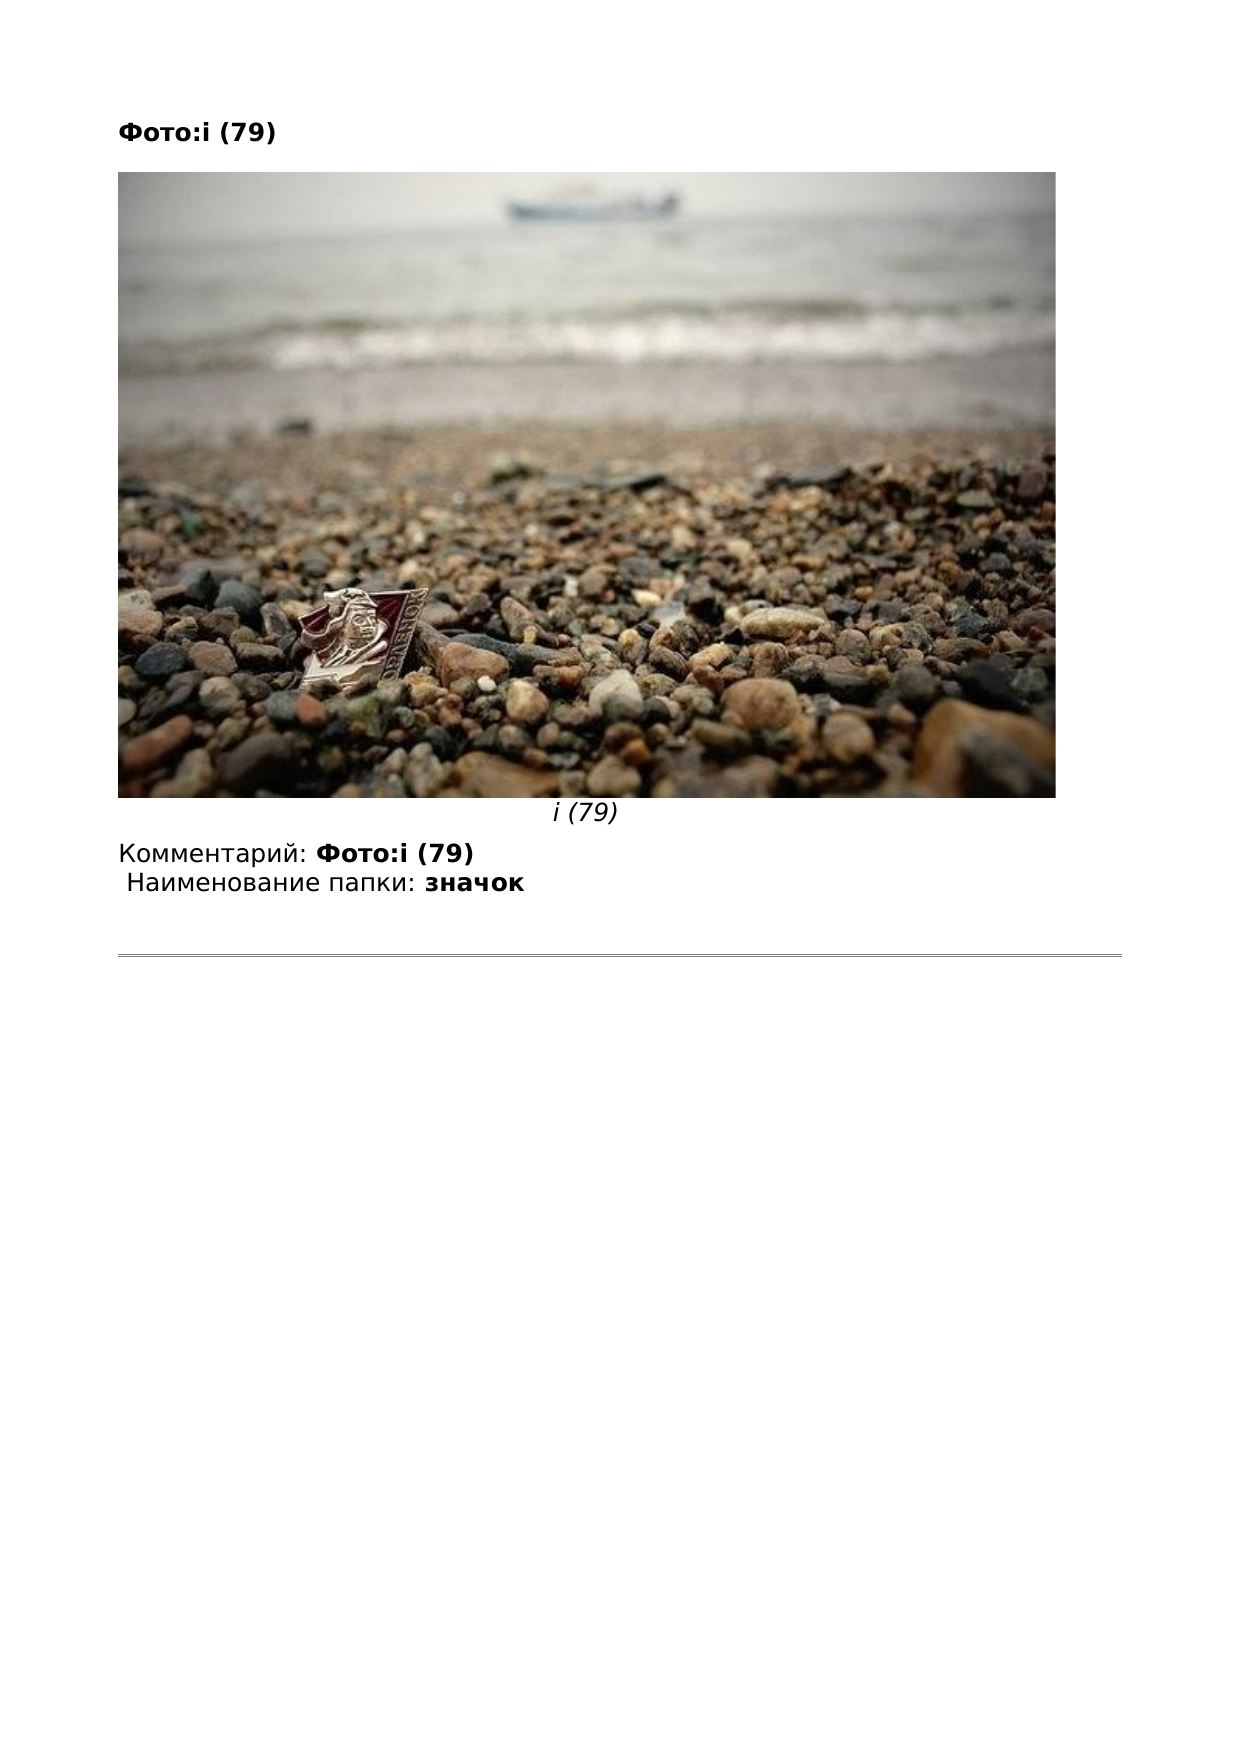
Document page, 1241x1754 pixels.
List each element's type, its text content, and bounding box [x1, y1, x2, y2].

picture [118, 172, 1056, 798]
subtitle Фото:i (79) [118, 118, 1122, 147]
text Комментарий: Фото:i (79) Наименование папки: значок [118, 839, 1122, 927]
text i (79) [118, 798, 1056, 827]
